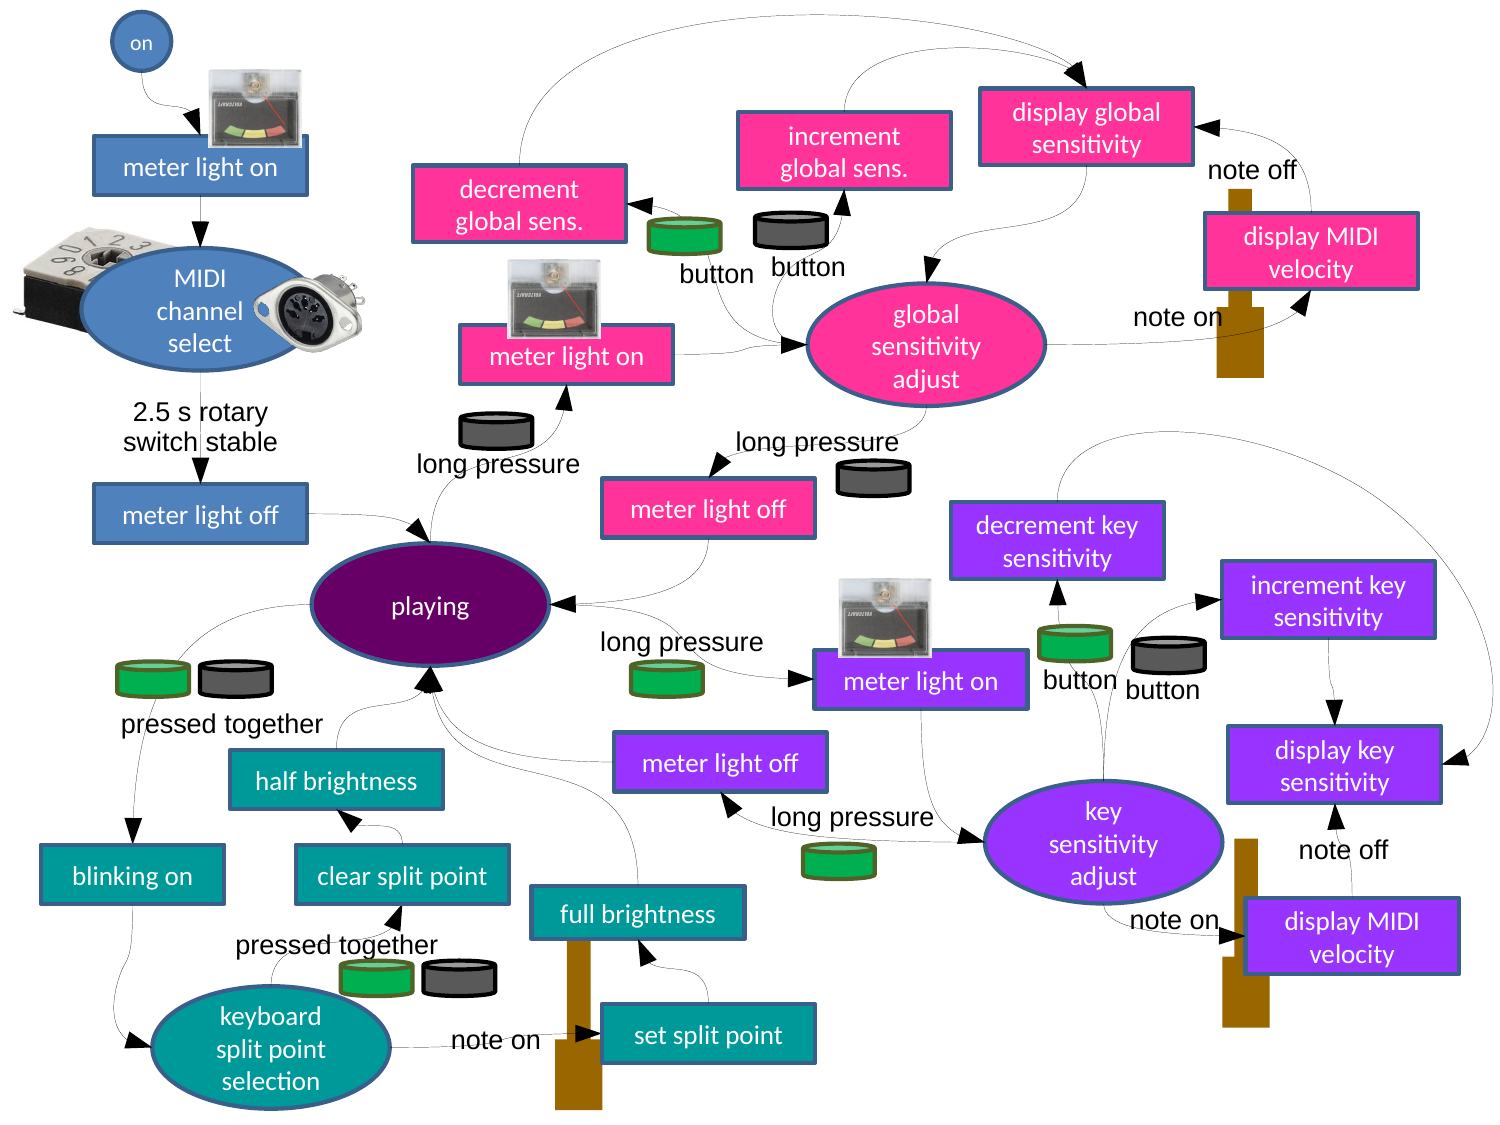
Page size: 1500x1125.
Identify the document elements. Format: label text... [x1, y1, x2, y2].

text_box [117, 667, 189, 697]
text_box display global sensitivity [980, 88, 1194, 166]
text_box keyboard split point selection [152, 986, 390, 1109]
text_box MIDI channel select [81, 247, 293, 371]
text_box [1039, 631, 1112, 662]
text_box [631, 667, 703, 697]
text_box meter light on [814, 649, 1028, 709]
text_box [199, 666, 272, 697]
text_box [755, 218, 827, 249]
picture [838, 578, 932, 658]
text_box [555, 1034, 603, 1111]
text_box display key sensitivity [1228, 726, 1442, 803]
text_box meter light on [94, 135, 308, 195]
text_box playing [311, 543, 550, 666]
text_box decrement global sens. [412, 165, 626, 243]
text_box [803, 849, 875, 880]
text_box meter light on [460, 324, 674, 384]
text_box [1234, 838, 1258, 935]
text_box [460, 419, 533, 449]
text_box increment key sensitivity [1221, 561, 1435, 638]
text_box increment global sens. [737, 112, 951, 189]
text_box full brightness [531, 885, 745, 939]
text_box key sensitivity adjust [984, 780, 1223, 904]
text_box [1222, 937, 1270, 1028]
text_box global sensitivity adjust [807, 283, 1046, 407]
text_box on [112, 11, 172, 71]
text_box display MIDI velocity [1204, 212, 1418, 290]
text_box half brightness [229, 750, 443, 810]
picture [9, 206, 195, 361]
text_box meter light off [94, 484, 308, 544]
text_box display MIDI velocity [1245, 897, 1459, 975]
text_box set split point [601, 1003, 815, 1063]
text_box decrement key sensitivity [950, 502, 1164, 579]
picture [208, 69, 302, 148]
picture [251, 271, 367, 355]
text_box [340, 966, 413, 997]
text_box [648, 224, 721, 254]
text_box [1216, 329, 1264, 378]
text_box meter light off [613, 732, 827, 792]
text_box meter light off [601, 478, 815, 538]
text_box [837, 466, 910, 497]
text_box [1133, 643, 1205, 674]
text_box blinking on [40, 844, 225, 904]
text_box [1228, 188, 1252, 212]
text_box clear split point [295, 844, 509, 904]
text_box [423, 966, 496, 997]
text_box [1216, 290, 1264, 337]
text_box [566, 939, 591, 1033]
picture [507, 259, 601, 339]
